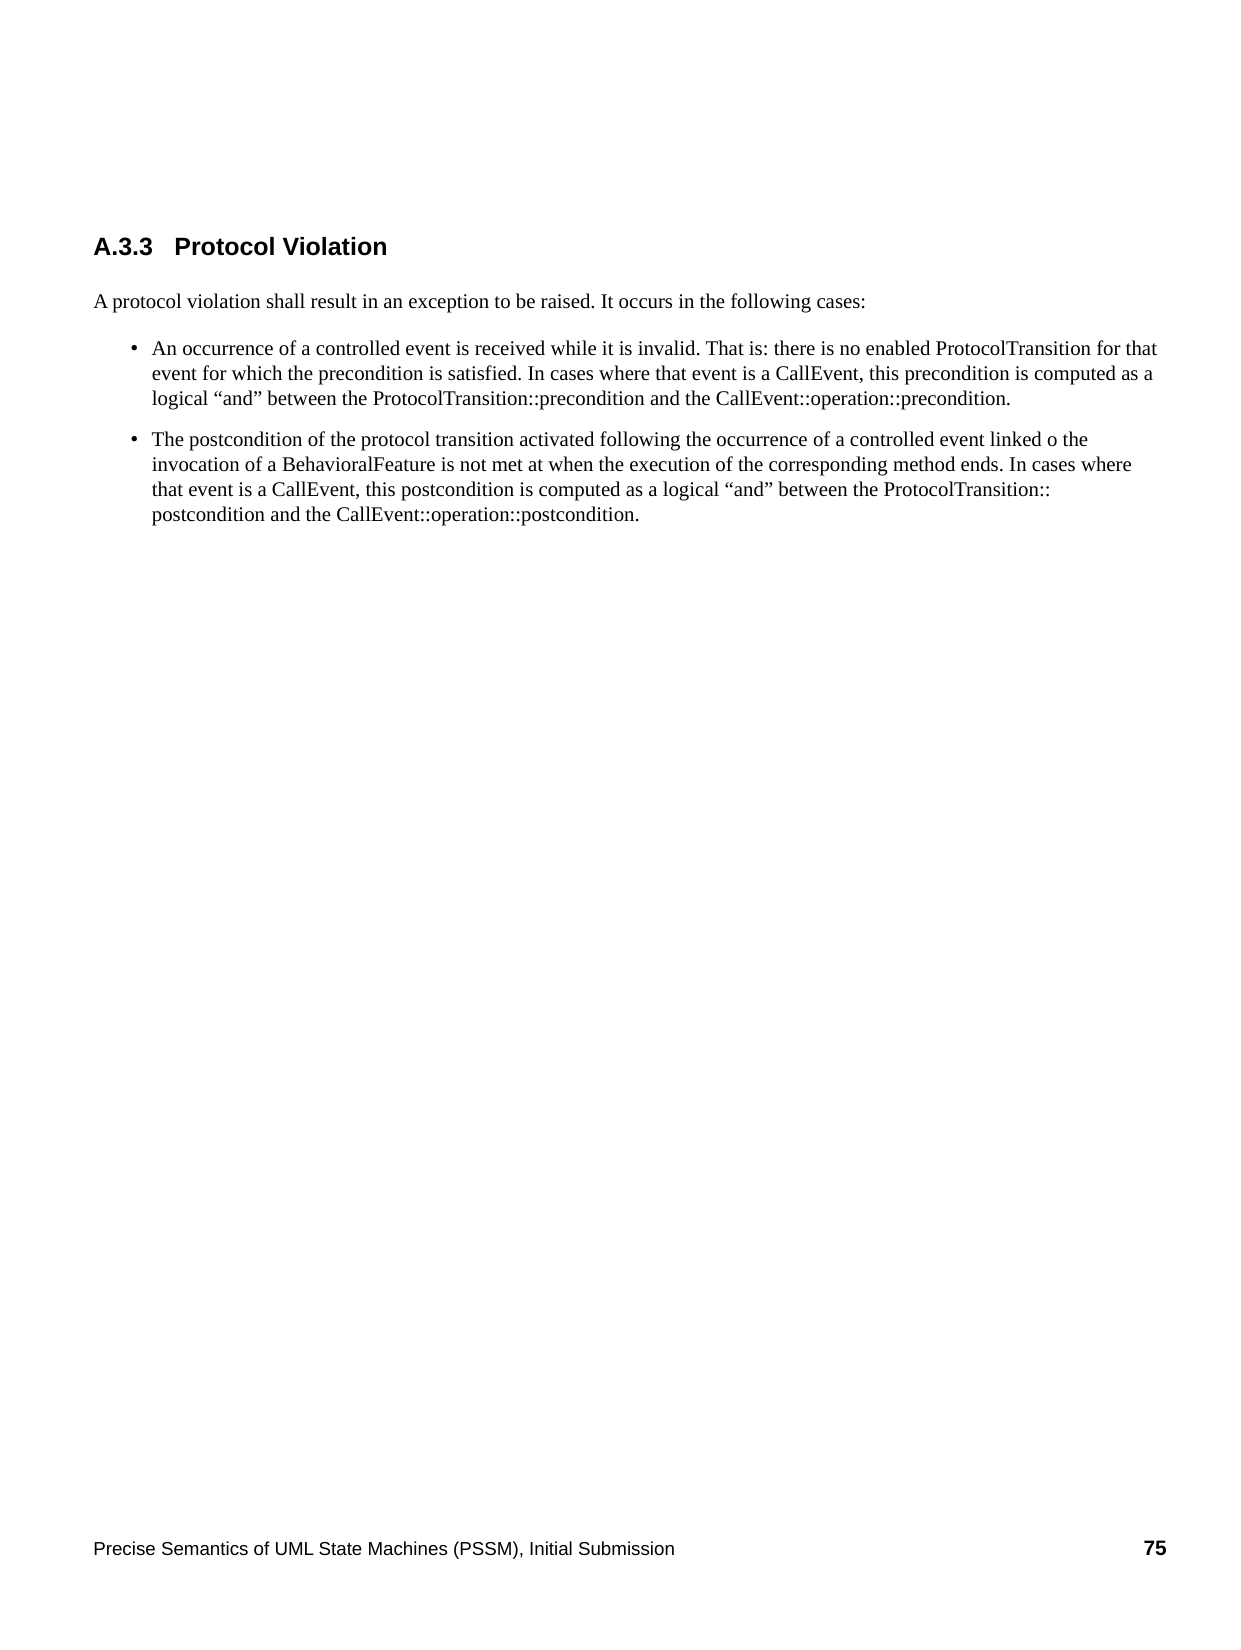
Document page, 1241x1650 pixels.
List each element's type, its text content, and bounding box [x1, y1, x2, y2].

list An occurrence of a controlled event is received while it is invalid. That is: there is no enabled ProtocolTransition for that event for which the precondition is satisfied. In cases where that event is a CallEvent, this precondition is computed as a logical “and” between the ProtocolTransition::precondition and the CallEvent::operation::precondition. [131, 334, 1164, 409]
list The postcondition of the protocol transition activated following the occurrence of a controlled event linked o the invocation of a BehavioralFeature is not met at when the execution of the corresponding method ends. In cases where that event is a CallEvent, this postcondition is computed as a logical “and” between the ProtocolTransition:: postcondition and the CallEvent::operation::postcondition. [131, 426, 1164, 526]
text A protocol violation shall result in an exception to be raised. It occurs in the following cases: [93, 289, 1164, 313]
subtitle Protocol Violation [93, 231, 1164, 260]
